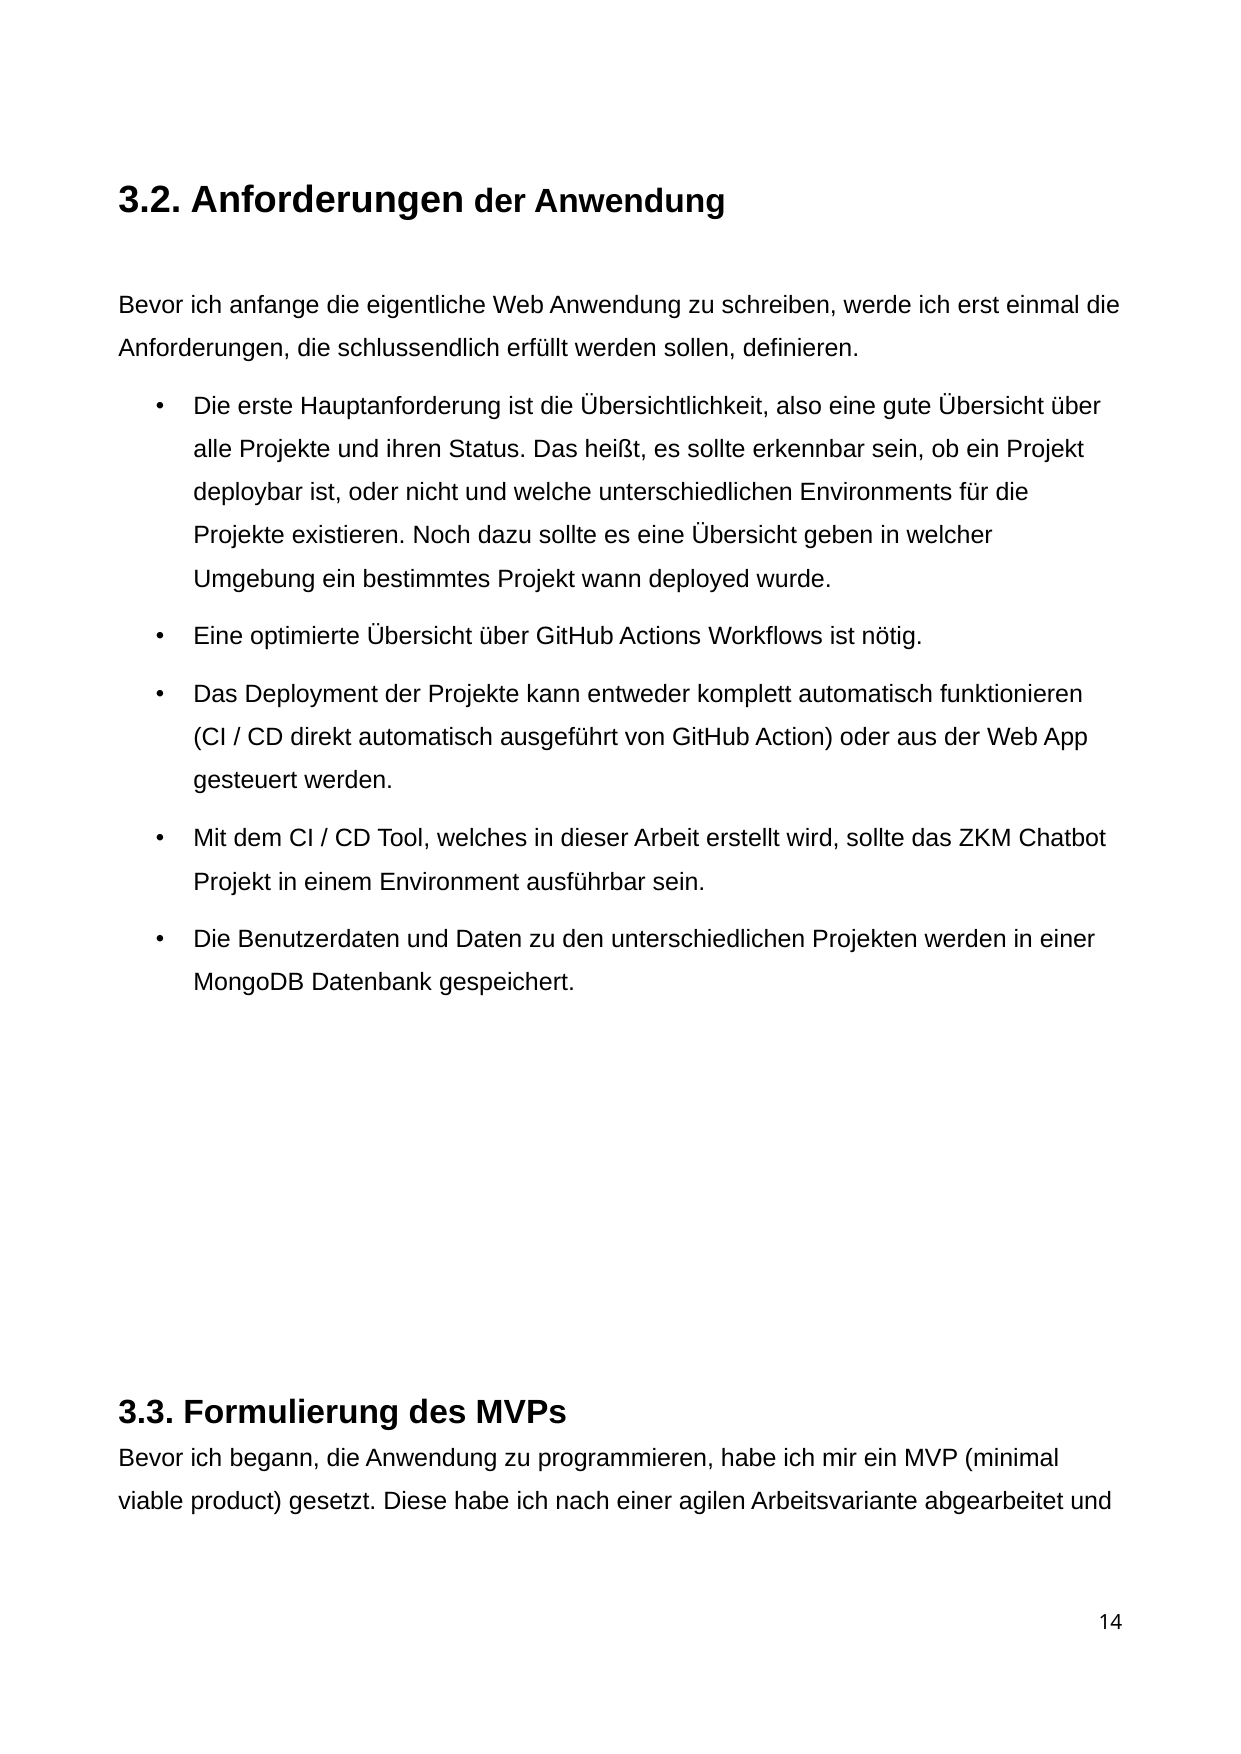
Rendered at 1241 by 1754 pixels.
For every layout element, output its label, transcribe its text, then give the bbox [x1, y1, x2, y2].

subtitle 3.2. Anforderungen der Anwendung [118, 176, 1122, 220]
subtitle 3.3. Formulierung des MVPs [118, 1392, 1122, 1430]
list Die erste Hauptanforderung ist die Übersichtlichkeit, also eine gute Übersicht über alle Projekte und ihren Status. Das heißt, es sollte erkennbar sein, ob ein Projekt deploybar ist, oder nicht und welche unterschiedlichen Environments für die Projekte existieren. Noch dazu sollte es eine Übersicht geben in welcher Umgebung ein bestimmtes Projekt wann deployed wurde. [156, 391, 1122, 592]
list Die Benutzerdaten und Daten zu den unterschiedlichen Projekten werden in einer MongoDB Datenbank gespeichert. [156, 924, 1122, 996]
list Das Deployment der Projekte kann entweder komplett automatisch funktionieren (CI / CD direkt automatisch ausgeführt von GitHub Action) oder aus der Web App gesteuert werden. [156, 679, 1122, 794]
text Bevor ich begann, die Anwendung zu programmieren, habe ich mir ein MVP (minimal viable product) gesetzt. Diese habe ich nach einer agilen Arbeitsvariante abgearbeitet und [118, 1443, 1122, 1514]
list Eine optimierte Übersicht über GitHub Actions Workflows ist nötig. [156, 621, 1122, 650]
list Mit dem CI / CD Tool, welches in dieser Arbeit erstellt wird, sollte das ZKM Chatbot Projekt in einem Environment ausführbar sein. [156, 823, 1122, 895]
text Bevor ich anfange die eigentliche Web Anwendung zu schreiben, werde ich erst einmal die Anforderungen, die schlussendlich erfüllt werden sollen, definieren. [118, 290, 1122, 362]
